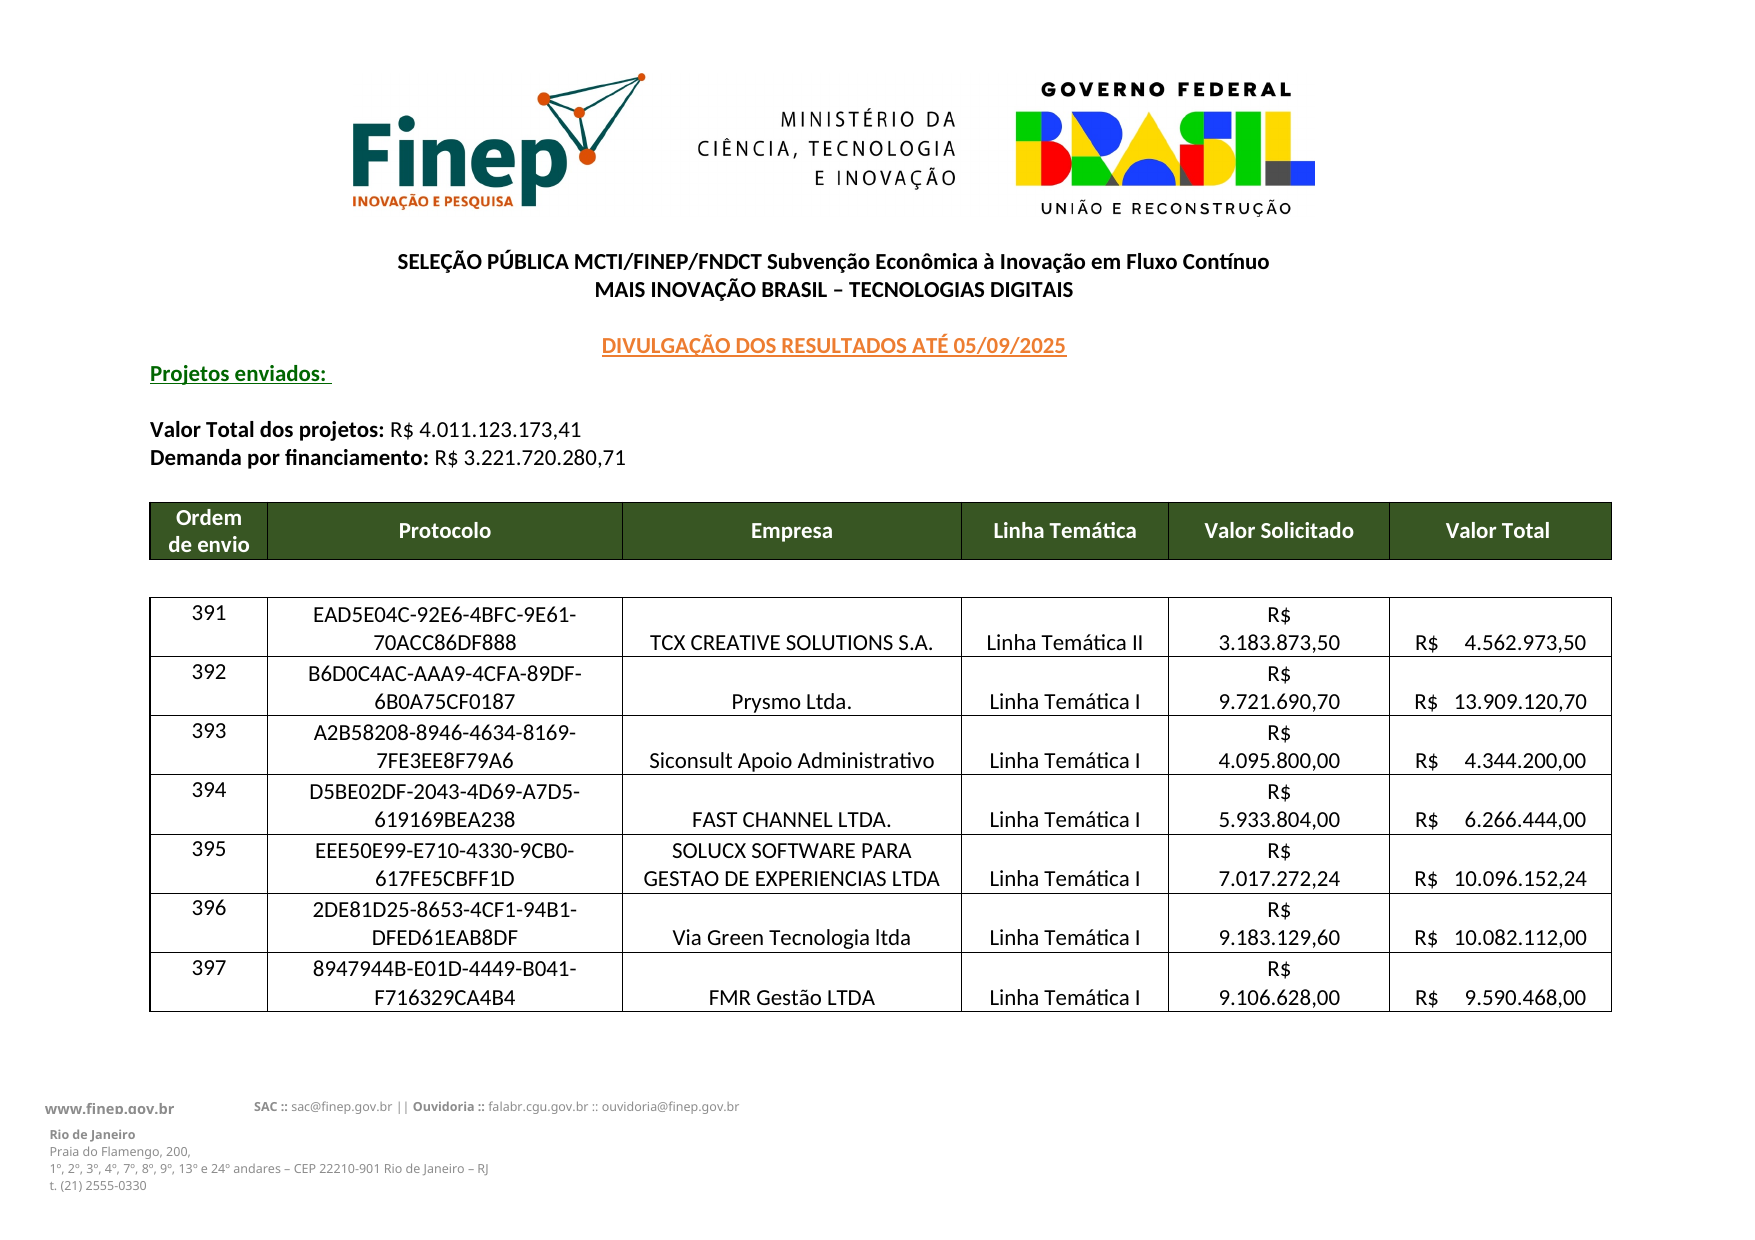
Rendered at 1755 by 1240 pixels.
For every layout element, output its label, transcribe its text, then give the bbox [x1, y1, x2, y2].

table_cell R$ 5.933.804,00 [1169, 775, 1389, 833]
table_cell 2DE81D25-8653-4CF1-94B1-DFED61EAB8DF [268, 894, 622, 952]
table_cell EAD5E04C-92E6-4BFC-9E61-70ACC86DF888 [268, 598, 622, 656]
table_cell SOLUCX SOFTWARE PARA GESTAO DE EXPERIENCIAS LTDA [623, 835, 961, 892]
table_cell Siconsult Apoio Administrativo [623, 716, 961, 774]
table_cell 8947944B-E01D-4449-B041-F716329CA4B4 [268, 953, 622, 1011]
table_cell Via Green Tecnologia ltda [623, 894, 961, 952]
table_cell 395 [151, 835, 267, 892]
table_cell R$ 3.183.873,50 [1169, 598, 1389, 656]
table_cell Prysmo Ltda. [623, 657, 961, 715]
table_cell Linha Temática I [962, 716, 1168, 774]
table_cell Linha Temática II [962, 598, 1168, 656]
table_cell EEE50E99-E710-4330-9CB0-617FE5CBFF1D [268, 835, 622, 892]
table_cell D5BE02DF-2043-4D69-A7D5-619169BEA238 [268, 775, 622, 833]
table_cell Linha Temática I [962, 953, 1168, 1011]
table_cell R$ 13.909.120,70 [1390, 657, 1611, 715]
table_cell Linha Temática I [962, 894, 1168, 952]
table_cell R$ 9.590.468,00 [1390, 953, 1611, 1011]
table_cell 394 [151, 775, 267, 833]
table_cell 397 [151, 953, 267, 1011]
table_cell B6D0C4AC-AAA9-4CFA-89DF-6B0A75CF0187 [268, 657, 622, 715]
table_cell R$ 9.183.129,60 [1169, 894, 1389, 952]
table_cell 393 [151, 716, 267, 774]
table_cell 391 [151, 598, 267, 656]
table_cell R$ 9.106.628,00 [1169, 953, 1389, 1011]
table_cell A2B58208-8946-4634-8169-7FE3EE8F79A6 [268, 716, 622, 774]
table_cell R$ 7.017.272,24 [1169, 835, 1389, 892]
table_cell FMR Gestão LTDA [623, 953, 961, 1011]
table_cell R$ 9.721.690,70 [1169, 657, 1389, 715]
table_cell R$ 6.266.444,00 [1390, 775, 1611, 833]
table_cell Linha Temática I [962, 775, 1168, 833]
table_cell 392 [151, 657, 267, 715]
table_cell R$ 4.344.200,00 [1390, 716, 1611, 774]
table_cell R$ 10.082.112,00 [1390, 894, 1611, 952]
table_cell 396 [151, 894, 267, 952]
table_cell Linha Temática I [962, 835, 1168, 892]
table_cell R$ 4.095.800,00 [1169, 716, 1389, 774]
table_cell R$ 10.096.152,24 [1390, 835, 1611, 892]
table_cell FAST CHANNEL LTDA. [623, 775, 961, 833]
table_cell TCX CREATIVE SOLUTIONS S.A. [623, 598, 961, 656]
table_cell Linha Temática I [962, 657, 1168, 715]
table_cell R$ 4.562.973,50 [1390, 598, 1611, 656]
